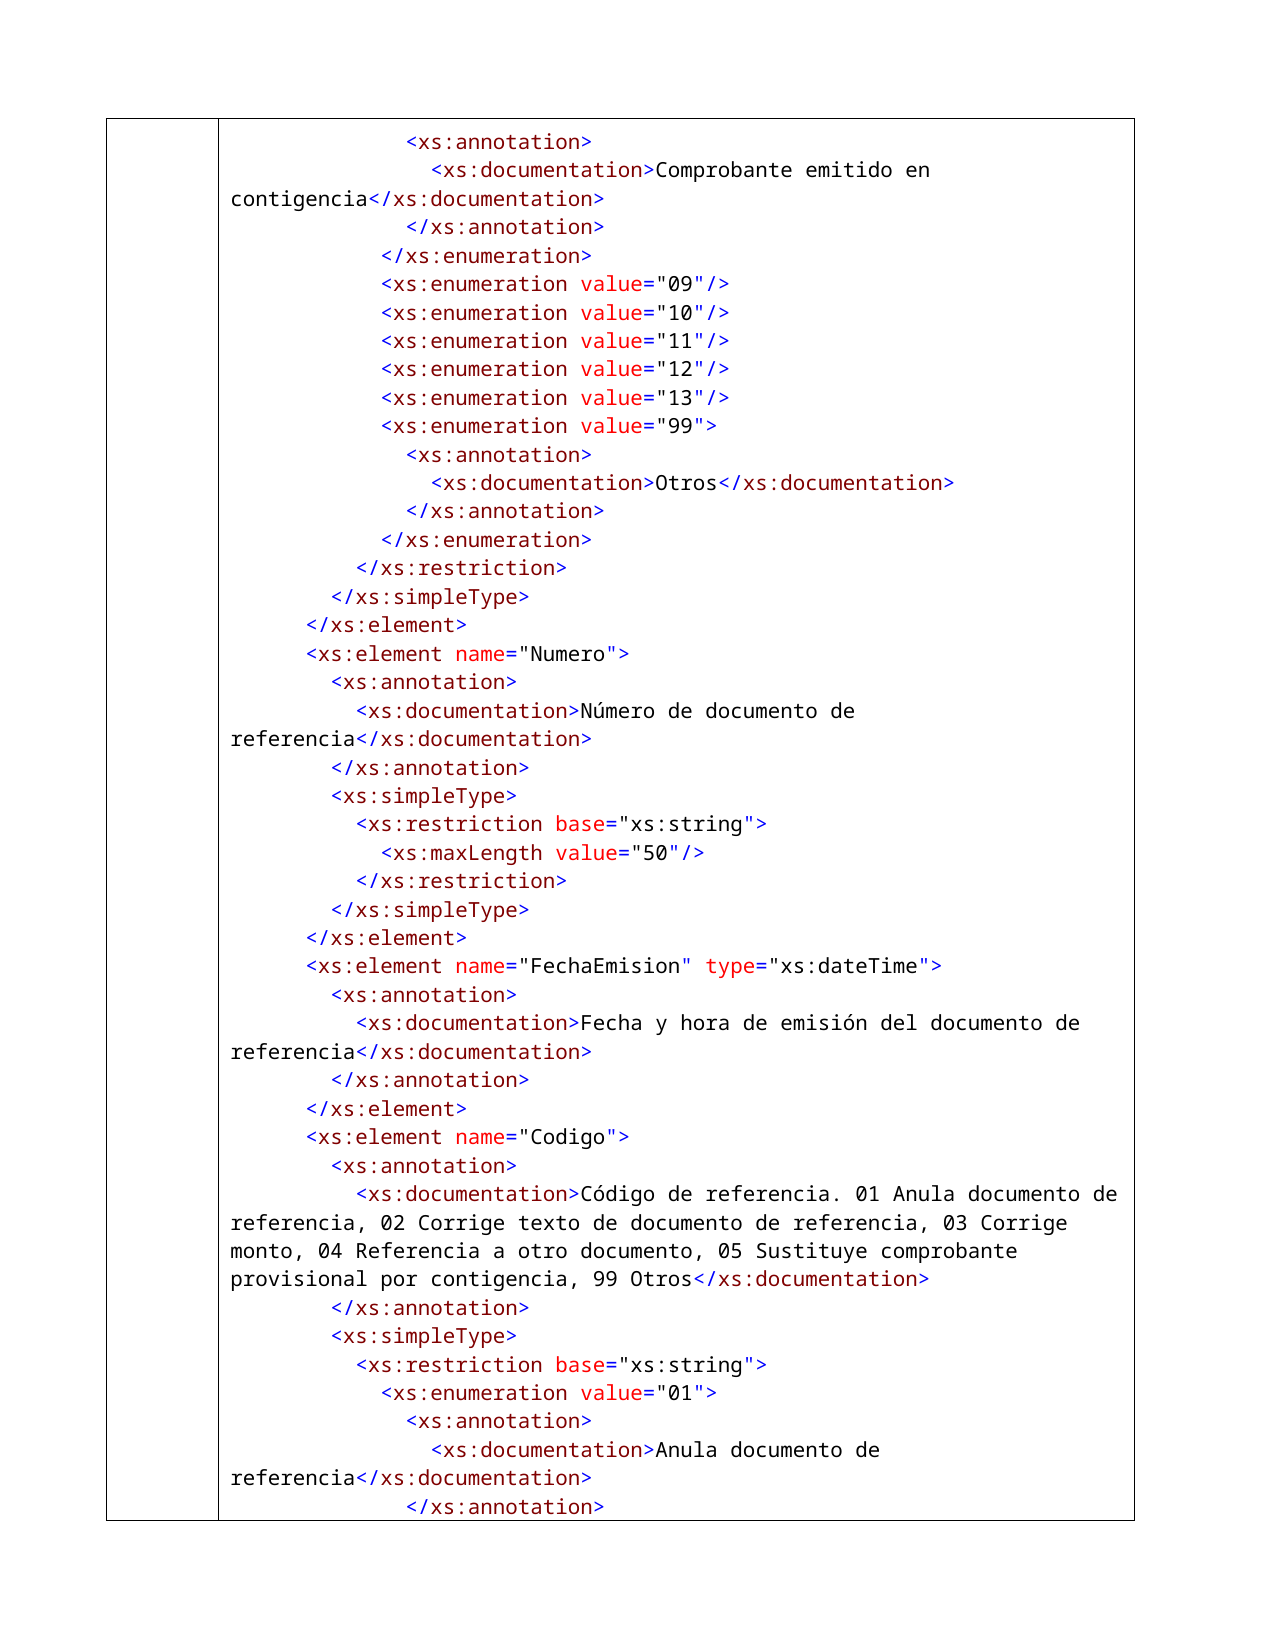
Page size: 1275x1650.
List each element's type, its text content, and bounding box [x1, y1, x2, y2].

table_cell [107, 119, 218, 1520]
table_cell <xs:annotation> <xs:documentation>Comprobante emitido en contigencia</xs:documentation> </xs:annotation> </xs:enumeration> <xs:enumeration value="09"/> <xs:enumeration value="10"/> <xs:enumeration value="11"/> <xs:enumeration value="12"/> <xs:enumeration value="13"/> <xs:enumeration value="99"> <xs:annotation> <xs:documentation>Otros</xs:documentation> </xs:annotation> </xs:enumeration> </xs:restriction> </xs:simpleType> </xs:element> <xs:element name="Numero"> <xs:annotation> <xs:documentation>Número de documento de referencia</xs:documentation> </xs:annotation> <xs:simpleType> <xs:restriction base="xs:string"> <xs:maxLength value="50"/> </xs:restriction> </xs:simpleType> </xs:element> <xs:element name="FechaEmision" type="xs:dateTime"> <xs:annotation> <xs:documentation>Fecha y hora de emisión del documento de referencia</xs:documentation> </xs:annotation> </xs:element> <xs:element name="Codigo"> <xs:annotation> <xs:documentation>Código de referencia. 01 Anula documento de referencia, 02 Corrige texto de documento de referencia, 03 Corrige monto, 04 Referencia a otro documento, 05 Sustituye comprobante provisional por contigencia, 99 Otros</xs:documentation> </xs:annotation> <xs:simpleType> <xs:restriction base="xs:string"> <xs:enumeration value="01"> <xs:annotation> <xs:documentation>Anula documento de referencia</xs:documentation> </xs:annotation> [219, 119, 1134, 1520]
